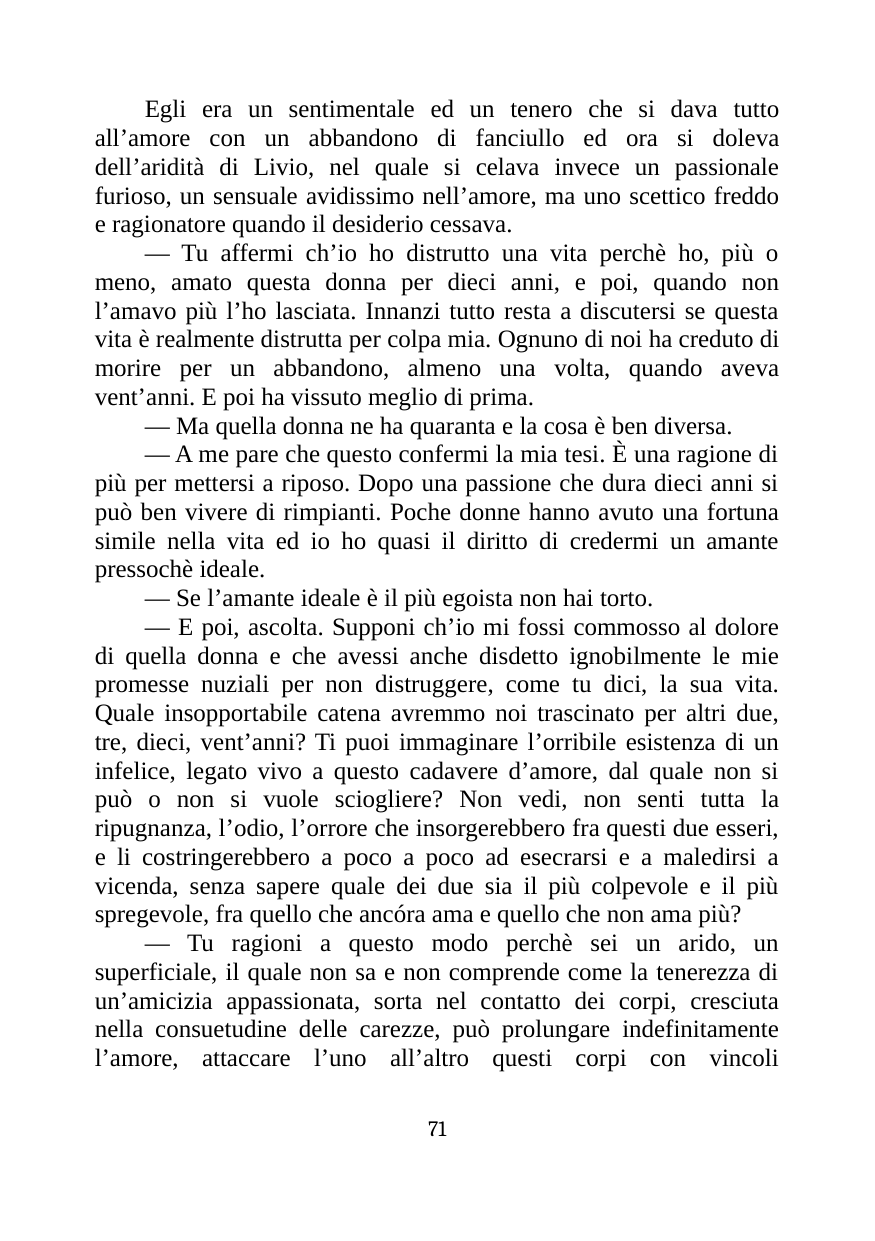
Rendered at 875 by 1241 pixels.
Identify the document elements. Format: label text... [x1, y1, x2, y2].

text — Tu affermi ch’io ho distrutto una vita perchè ho, più o meno, amato questa donna per dieci anni, e poi, quando non l’amavo più l’ho lasciata. Innanzi tutto resta a discutersi se questa vita è realmente distrutta per colpa mia. Ognuno di noi ha creduto di morire per un abbandono, almeno una volta, quando aveva vent’anni. E poi ha vissuto meglio di prima. [94, 238, 779, 411]
text — Se l’amante ideale è il più egoista non hai torto. [94, 583, 779, 612]
text — A me pare che questo confermi la mia tesi. È una ragione di più per mettersi a riposo. Dopo una passione che dura dieci anni si può ben vivere di rimpianti. Poche donne hanno avuto una fortuna simile nella vita ed io ho quasi il diritto di credermi un amante pressochè ideale. [94, 439, 779, 583]
text — E poi, ascolta. Supponi ch’io mi fossi commosso al dolore di quella donna e che avessi anche disdetto ignobilmente le mie promesse nuziali per non distruggere, come tu dici, la sua vita. Quale insopportabile catena avremmo noi trascinato per altri due, tre, dieci, vent’anni? Ti puoi immaginare l’orribile esistenza di un infelice, legato vivo a questo cadavere d’amore, dal quale non si può o non si vuole sciogliere? Non vedi, non senti tutta la ripugnanza, l’odio, l’orrore che insorgerebbero fra questi due esseri, e li costringerebbero a poco a poco ad esecrarsi e a maledirsi a vicenda, senza sapere quale dei due sia il più colpevole e il più spregevole, fra quello che ancóra ama e quello che non ama più? [94, 612, 779, 928]
text — Tu ragioni a questo modo perchè sei un arido, un superficiale, il quale non sa e non comprende come la tenerezza di un’amicizia appassionata, sorta nel contatto dei corpi, cresciuta nella consuetudine delle carezze, può prolungare indefinitamente l’amore, attaccare l’uno all’altro questi corpi con vincoli [94, 928, 779, 1072]
text — Ma quella donna ne ha quaranta e la cosa è ben diversa. [94, 411, 779, 439]
text Egli era un sentimentale ed un tenero che si dava tutto all’amore con un abbandono di fanciullo ed ora si doleva dell’aridità di Livio, nel quale si celava invece un passionale furioso, un sensuale avidissimo nell’amore, ma uno scettico freddo e ragionatore quando il desiderio cessava. [94, 94, 779, 238]
